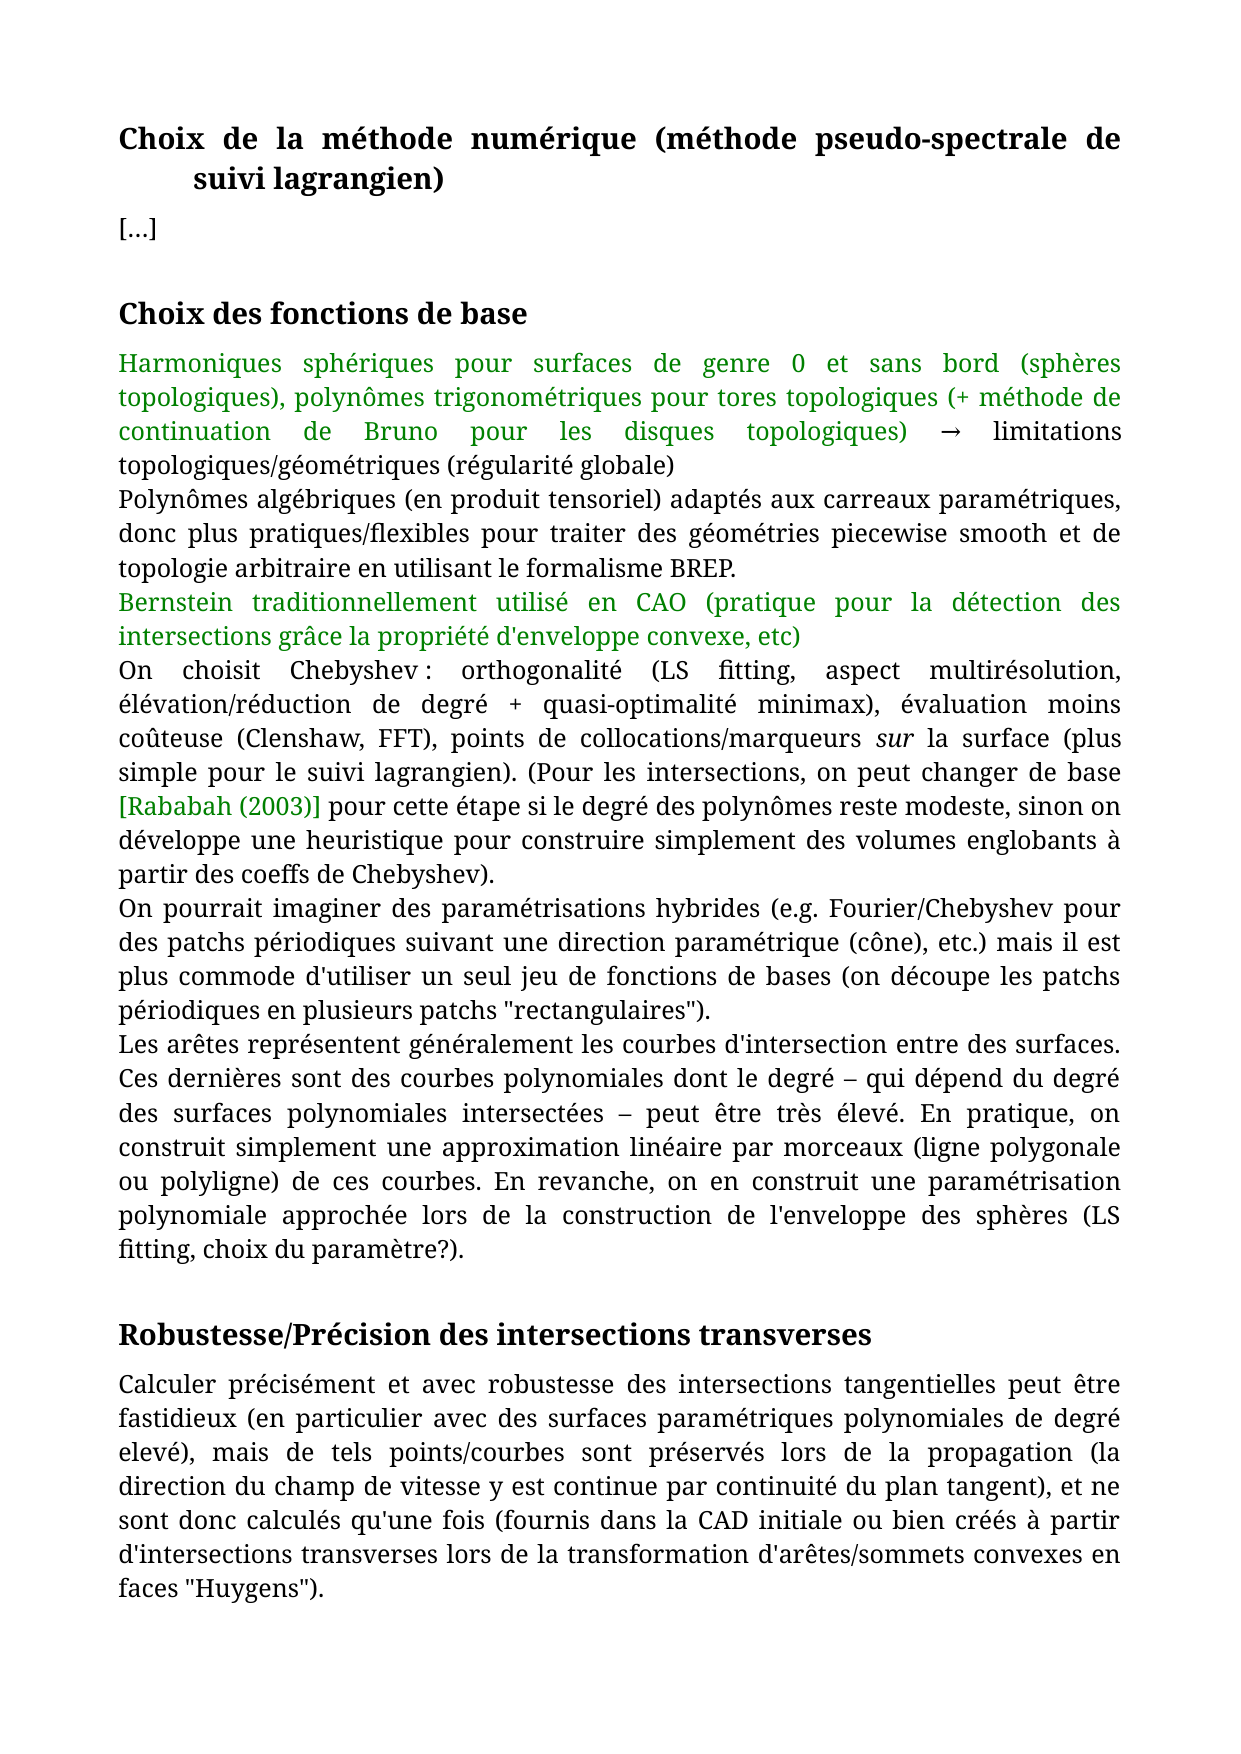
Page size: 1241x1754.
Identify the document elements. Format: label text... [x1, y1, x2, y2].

subtitle Choix de la méthode numérique (méthode pseudo-spectrale de suivi lagrangien) [118, 118, 1122, 198]
text Les arêtes représentent généralement les courbes d'intersection entre des surfaces. Ces dernières sont des courbes polynomiales dont le degré – qui dépend du degré des surfaces polynomiales intersectées – peut être très élevé. En pratique, on construit simplement une approximation linéaire par morceaux (ligne polygonale ou polyligne) de ces courbes. En revanche, on en construit une paramétrisation polynomiale approchée lors de la construction de l'enveloppe des sphères (LS fitting, choix du paramètre?). [118, 1027, 1122, 1266]
text On pourrait imaginer des paramétrisations hybrides (e.g. Fourier/Chebyshev pour des patchs périodiques suivant une direction paramétrique (cône), etc.) mais il est plus commode d'utiliser un seul jeu de fonctions de bases (on découpe les patchs périodiques en plusieurs patchs "rectangulaires"). [118, 891, 1122, 1027]
text Harmoniques sphériques pour surfaces de genre 0 et sans bord (sphères topologiques), polynômes trigonométriques pour tores topologiques (+ méthode de continuation de Bruno pour les disques topologiques) → limitations topologiques/géométriques (régularité globale) [118, 346, 1122, 482]
text Calculer précisément et avec robustesse des intersections tangentielles peut être fastidieux (en particulier avec des surfaces paramétriques polynomiales de degré elevé), mais de tels points/courbes sont préservés lors de la propagation (la direction du champ de vitesse y est continue par continuité du plan tangent), et ne sont donc calculés qu'une fois (fournis dans la CAD initiale ou bien créés à partir d'intersections transverses lors de la transformation d'arêtes/sommets convexes en faces "Huygens"). [118, 1367, 1122, 1605]
text Polynômes algébriques (en produit tensoriel) adaptés aux carreaux paramétriques, donc plus pratiques/flexibles pour traiter des géométries piecewise smooth et de topologie arbitraire en utilisant le formalisme BREP. [118, 482, 1122, 584]
text […] [118, 211, 1122, 245]
text On choisit Chebyshev : orthogonalité (LS fitting, aspect multirésolution, élévation/réduction de degré + quasi-optimalité minimax), évaluation moins coûteuse (Clenshaw, FFT), points de collocations/marqueurs sur la surface (plus simple pour le suivi lagrangien). (Pour les intersections, on peut changer de base [Rababah (2003)] pour cette étape si le degré des polynômes reste modeste, sinon on développe une heuristique pour construire simplement des volumes englobants à partir des coeffs de Chebyshev). [118, 652, 1122, 891]
text Bernstein traditionnellement utilisé en CAO (pratique pour la détection des intersections grâce la propriété d'enveloppe convexe, etc) [118, 584, 1122, 652]
subtitle Robustesse/Précision des intersections transverses [118, 1314, 1122, 1354]
subtitle Choix des fonctions de base [118, 293, 1122, 333]
